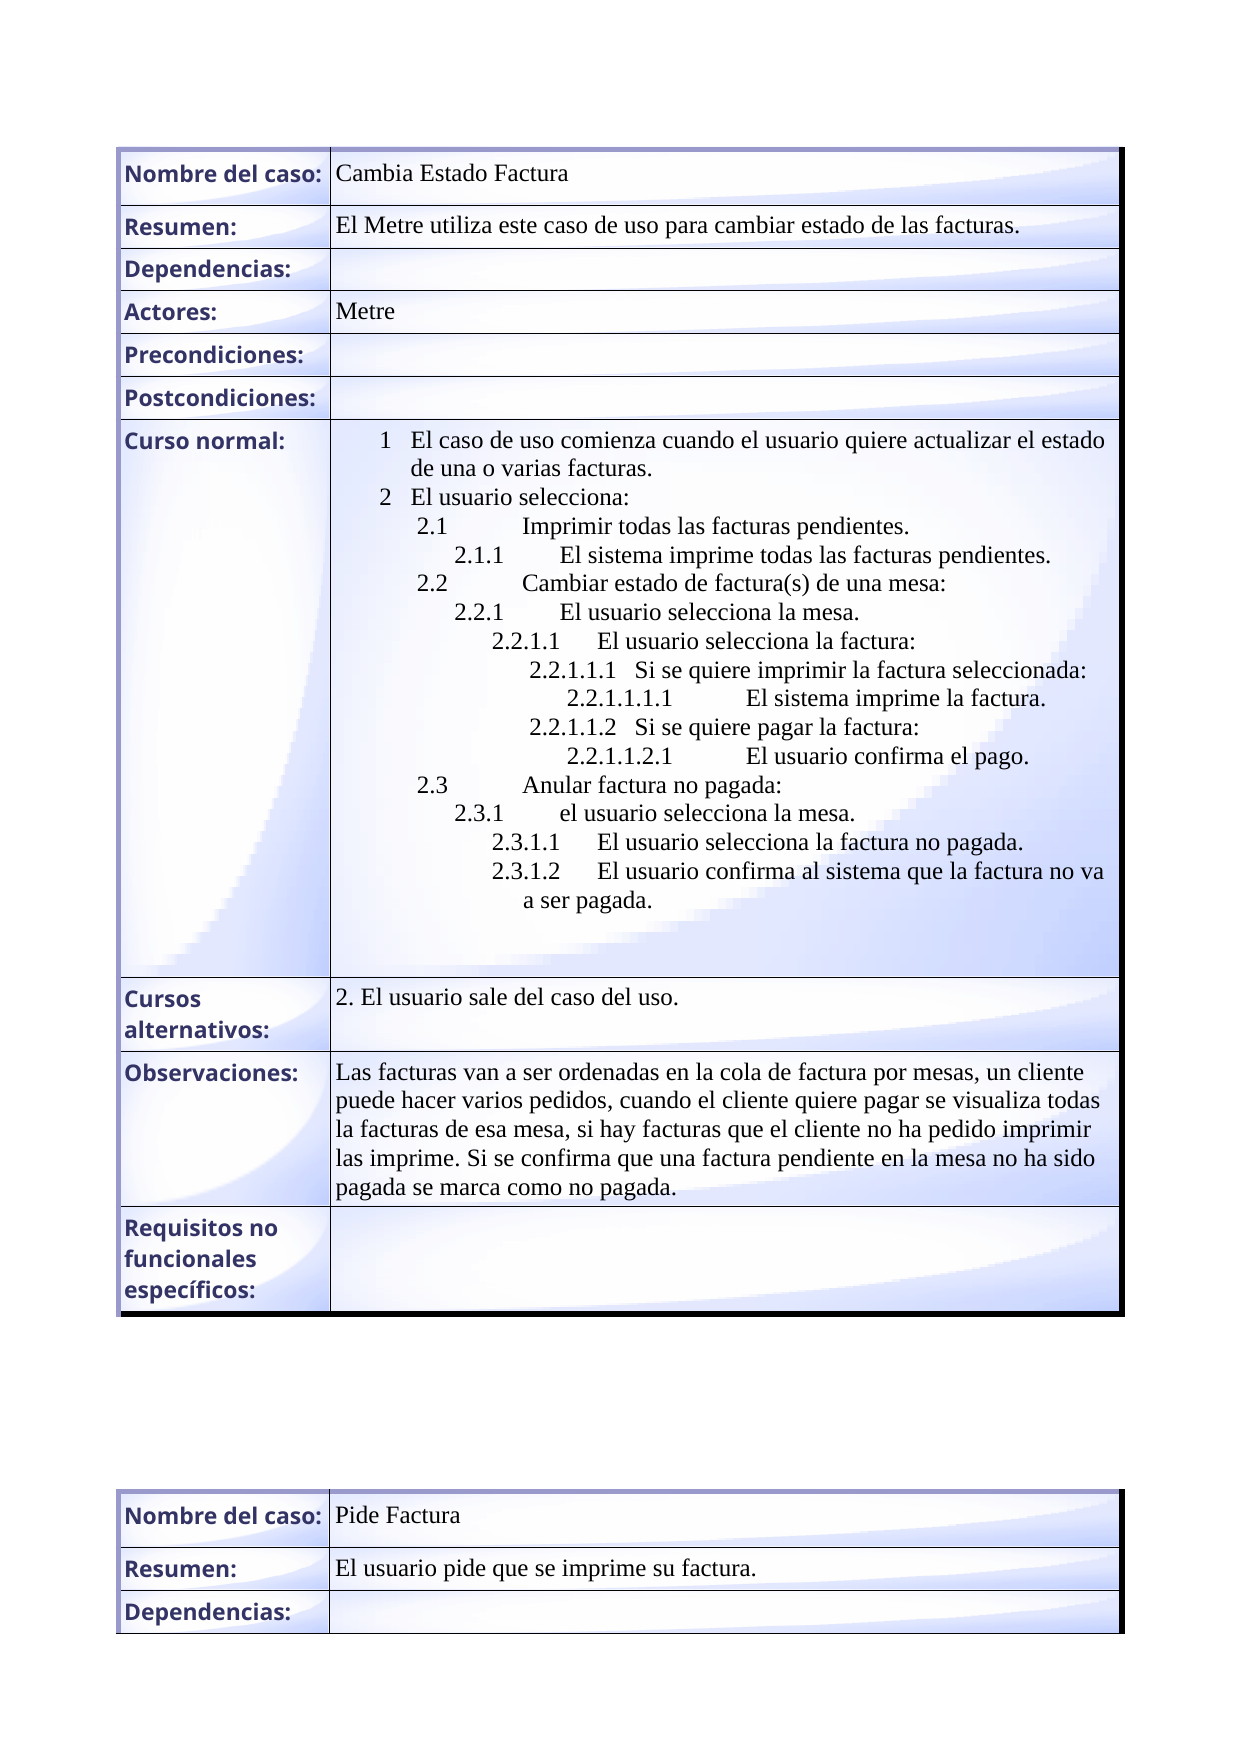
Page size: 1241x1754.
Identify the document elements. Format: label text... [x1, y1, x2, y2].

table_cell Observaciones: [121, 1052, 330, 1206]
table_header Pide Factura [330, 1494, 1119, 1547]
table_cell [331, 1207, 1119, 1311]
table_cell [331, 249, 1119, 290]
table_cell Requisitos no funcionales específicos: [121, 1207, 330, 1311]
table_cell Resumen: [121, 1548, 329, 1590]
table_cell Dependencias: [121, 249, 330, 290]
table_cell Curso normal: [121, 420, 330, 977]
table_cell Precondiciones: [121, 334, 330, 376]
table_cell Postcondiciones: [121, 377, 330, 419]
table_cell El Metre utiliza este caso de uso para cambiar estado de las facturas. [331, 206, 1119, 248]
table_cell Actores: [121, 291, 330, 333]
table_cell Metre [331, 291, 1119, 333]
table_header Nombre del caso: [121, 152, 330, 205]
table_cell Cursos alternativos: [121, 978, 330, 1051]
table_cell Dependencias: [121, 1591, 329, 1633]
table_cell Resumen: [121, 206, 330, 248]
table_cell [331, 334, 1119, 376]
table_cell [331, 377, 1119, 419]
table_cell Las facturas van a ser ordenadas en la cola de factura por mesas, un cliente puede hacer varios pedidos, cuando el cliente quiere pagar se visualiza todas la facturas de esa mesa, si hay facturas que el cliente no ha pedido imprimir las imprime. Si se confirma que una factura pendiente en la mesa no ha sido pagada se marca como no pagada. [331, 1052, 1119, 1206]
table_cell 2. El usuario sale del caso del uso. [331, 978, 1119, 1051]
table_cell [330, 1591, 1119, 1633]
table_cell El usuario pide que se imprime su factura. [330, 1548, 1119, 1590]
table_cell El caso de uso comienza cuando el usuario quiere actualizar el estado de una o varias facturas. El usuario selecciona: Imprimir todas las facturas pendientes. El sistema imprime todas las facturas pendientes. Cambiar estado de factura(s) de una mesa: El usuario selecciona la mesa. El usuario selecciona la factura: Si se quiere imprimir la factura seleccionada: El sistema imprime la factura. Si se quiere pagar la factura: El usuario confirma el pago. Anular factura no pagada: el usuario selecciona la mesa. El usuario selecciona la factura no pagada. El usuario confirma al sistema que la factura no va a ser pagada. [331, 420, 1119, 977]
table_header Cambia Estado Factura [331, 152, 1119, 205]
table_header Nombre del caso: [121, 1494, 329, 1547]
